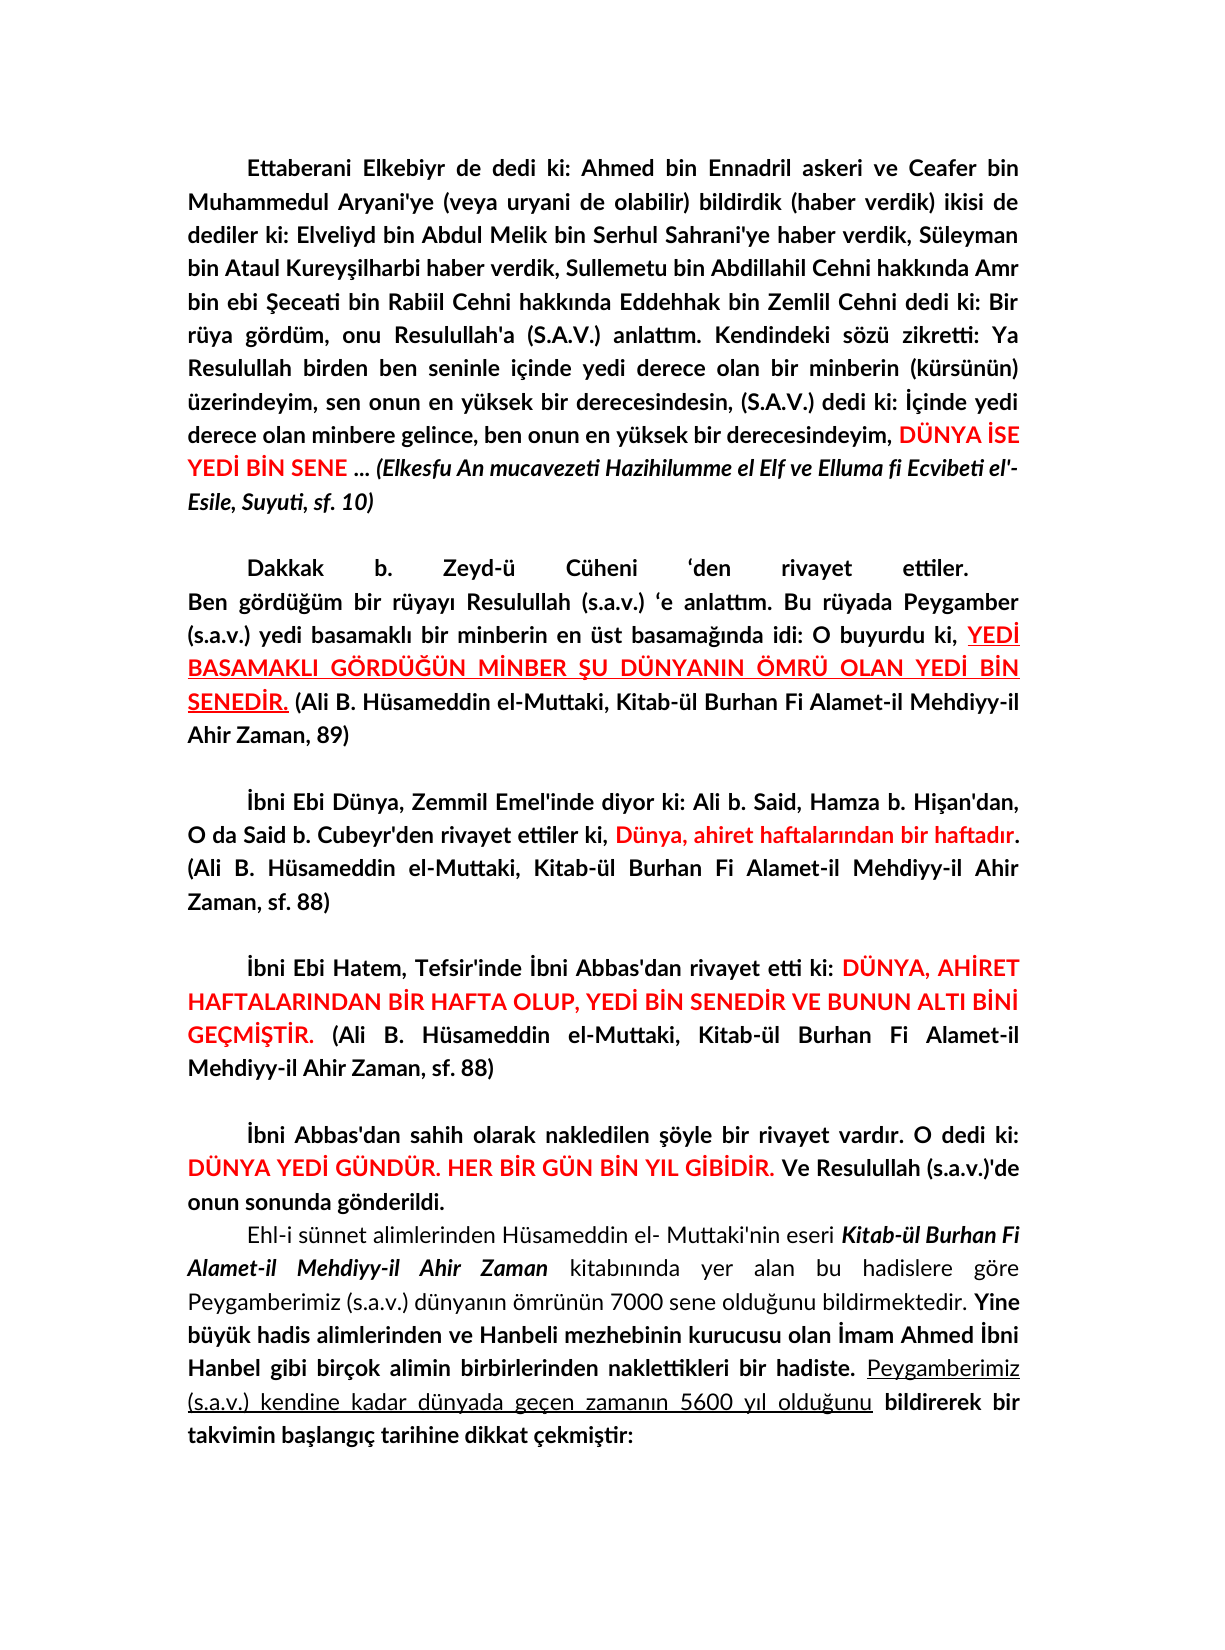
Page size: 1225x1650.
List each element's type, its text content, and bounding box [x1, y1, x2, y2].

text İbni Ebi Dünya, Zemmil Emel'inde diyor ki: Ali b. Said, Hamza b. Hişan'dan, O da Said b. Cubeyr'den rivayet ettiler ki, Dünya, ahiret haftalarından bir haftadır. (Ali B. Hüsameddin el-Muttaki, Kitab-ül Burhan Fi Alamet-il Mehdiyy-il Ahir Zaman, sf. 88) [187, 783, 1020, 917]
text SENEDİR. (Ali B. Hüsameddin el-Muttaki, Kitab-ül Burhan Fi Alamet-il Mehdiyy-il Ahir Zaman, 89) [187, 679, 1020, 750]
text Ettaberani Elkebiyr de dedi ki: Ahmed bin Ennadril askeri ve Ceafer bin Muhammedul Aryani'ye (veya uryani de olabilir) bildirdik (haber verdik) ikisi de dediler ki: Elveliyd bin Abdul Melik bin Serhul Sahrani'ye haber verdik, Süleyman bin Ataul Kureyşilharbi haber verdik, Sullemetu bin Abdillahil Cehni hakkında Amr bin ebi Şeceati bin Rabiil Cehni hakkında Eddehhak bin Zemlil Cehni dedi ki: Bir rüya gördüm, onu Resulullah'a (S.A.V.) anlattım. Kendindeki sözü zikretti: Ya Resulullah birden ben seninle içinde yedi derece olan bir minberin (kürsünün) üzerindeyim, sen onun en yüksek bir derecesindesin, (S.A.V.) dedi ki: İçinde yedi derece olan minbere gelince, ben onun en yüksek bir derecesindeyim, DÜNYA İSE YEDİ BİN SENE ... (Elkesfu An mucavezeti Hazihilumme el Elf ve Elluma fi Ecvibeti el'-Esile, Suyuti, sf. 10) [187, 150, 1020, 517]
text Dakkak b. Zeyd-ü Cüheni ‘den rivayet ettiler. Ben gördüğüm bir rüyayı Resulullah (s.a.v.) ‘e anlattım. Bu rüyada Peygamber (s.a.v.) yedi basamaklı bir minberin en üst basamağında idi: O buyurdu ki, YEDİ BASAMAKLI GÖRDÜĞÜN MİNBER ŞU DÜNYANIN ÖMRÜ OLAN YEDİ BİN [187, 550, 1020, 678]
text İbni Ebi Hatem, Tefsir'inde İbni Abbas'dan rivayet etti ki: DÜNYA, AHİRET HAFTALARINDAN BİR HAFTA OLUP, YEDİ BİN SENEDİR VE BUNUN ALTI BİNİ GEÇMİŞTİR. (Ali B. Hüsameddin el-Muttaki, Kitab-ül Burhan Fi Alamet-il Mehdiyy-il Ahir Zaman, sf. 88) [187, 950, 1020, 1083]
text İbni Abbas'dan sahih olarak nakledilen şöyle bir rivayet vardır. O dedi ki: DÜNYA YEDİ GÜNDÜR. HER BİR GÜN BİN YIL GİBİDİR. Ve Resulullah (s.a.v.)'de onun sonunda gönderildi. [187, 1117, 1020, 1217]
text Ehl-i sünnet alimlerinden Hüsameddin el- Muttaki'nin eseri Kitab-ül Burhan Fi Alamet-il Mehdiyy-il Ahir Zaman kitabınında yer alan bu hadislere göre Peygamberimiz (s.a.v.) dünyanın ömrünün 7000 sene olduğunu bildirmektedir. Yine büyük hadis alimlerinden ve Hanbeli mezhebinin kurucusu olan İmam Ahmed İbni Hanbel gibi birçok alimin birbirlerinden naklettikleri bir hadiste. Peygamberimiz (s.a.v.) kendine kadar dünyada geçen zamanın 5600 yıl olduğunu bildirerek bir takvimin başlangıç tarihine dikkat çekmiştir: [187, 1217, 1020, 1450]
